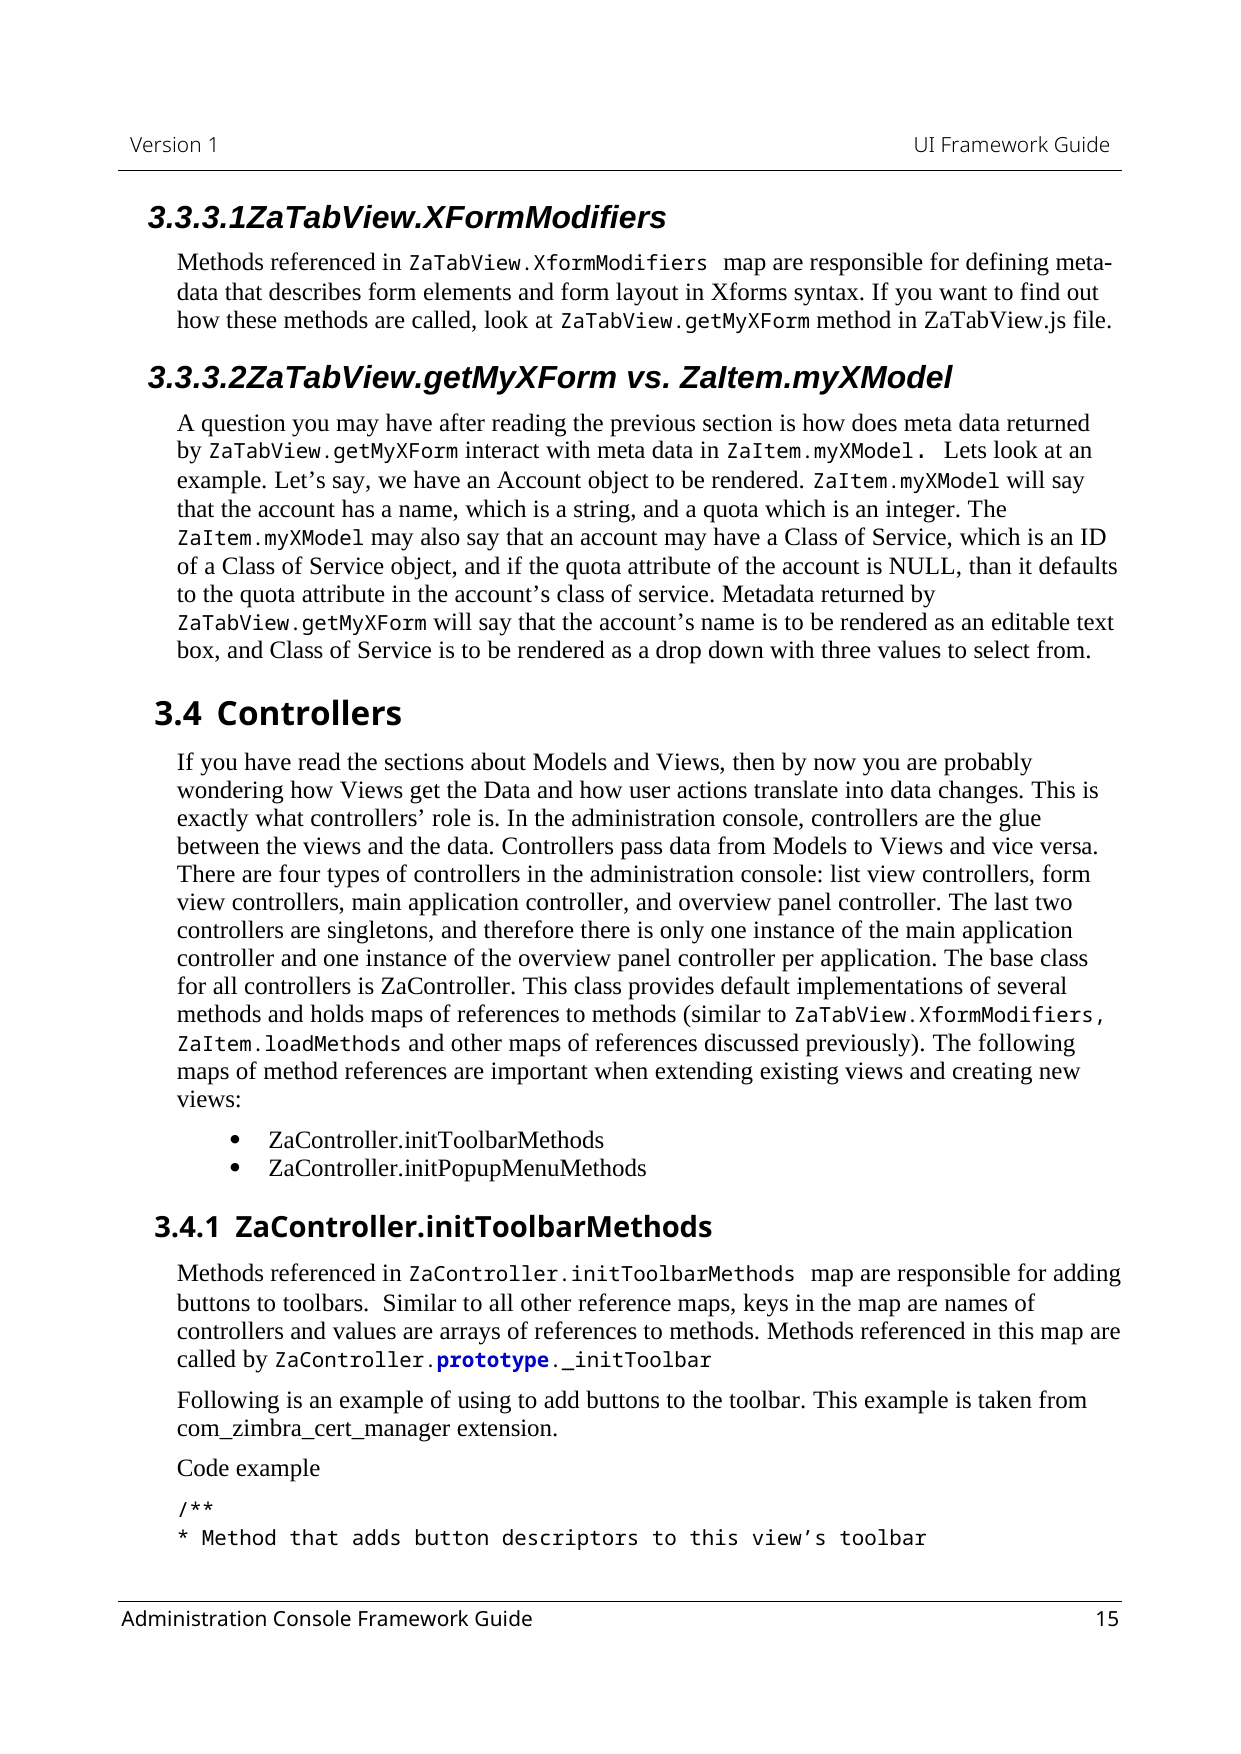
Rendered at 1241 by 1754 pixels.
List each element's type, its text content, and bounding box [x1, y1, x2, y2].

text Methods referenced in ZaTabView.XformModifiers map are responsible for defining meta-data that describes form elements and form layout in Xforms syntax. If you want to find out how these methods are called, look at ZaTabView.getMyXForm method in ZaTabView.js file. [177, 248, 1122, 335]
list ZaController.initToolbarMethods [231, 1126, 1122, 1153]
text Methods referenced in ZaController.initToolbarMethods map are responsible for adding buttons to toolbars. Similar to all other reference maps, keys in the map are names of controllers and values are arrays of references to methods. Methods referenced in this map are called by ZaController.prototype._initToolbar [177, 1258, 1122, 1373]
text * Method that adds button descriptors to this view’s toolbar [177, 1523, 1122, 1552]
subtitle ZaTabView.getMyXForm vs. ZaItem.myXModel [148, 360, 1122, 396]
list ZaController.initPopupMenuMethods [231, 1153, 1122, 1182]
text A question you may have after reading the previous section is how does meta data returned by ZaTabView.getMyXForm interact with meta data in ZaItem.myXModel. Lets look at an example. Let’s say, we have an Account object to be rendered. ZaItem.myXModel will say that the account has a name, which is a string, and a quota which is an integer. The ZaItem.myXModel may also say that an account may have a Class of Service, which is an ID of a Class of Service object, and if the quota attribute of the account is NULL, than it defaults to the quota attribute in the account’s class of service. Metadata returned by ZaTabView.getMyXForm will say that the account’s name is to be rendered as an editable text box, and Class of Service is to be rendered as a drop down with three values to select from. [177, 408, 1122, 664]
subtitle Controllers [154, 689, 1122, 735]
subtitle ZaController.initToolbarMethods [154, 1207, 1122, 1246]
text Code example [177, 1454, 1122, 1482]
text /** [177, 1495, 1122, 1523]
subtitle ZaTabView.XFormModifiers [148, 200, 1122, 236]
text Following is an example of using to add buttons to the toolbar. This example is taken from com_zimbra_cert_manager extension. [177, 1386, 1122, 1442]
text If you have read the sections about Models and Views, then by now you are probably wondering how Views get the Data and how user actions translate into data changes. This is exactly what controllers’ role is. In the administration console, controllers are the glue between the views and the data. Controllers pass data from Models to Views and vice versa. There are four types of controllers in the administration console: list view controllers, form view controllers, main application controller, and overview panel controller. The last two controllers are singletons, and therefore there is only one instance of the main application controller and one instance of the overview panel controller per application. The base class for all controllers is ZaController. This class provides default implementations of several methods and holds maps of references to methods (similar to ZaTabView.XformModifiers, ZaItem.loadMethods and other maps of references discussed previously). The following maps of method references are important when extending existing views and creating new views: [177, 748, 1122, 1113]
